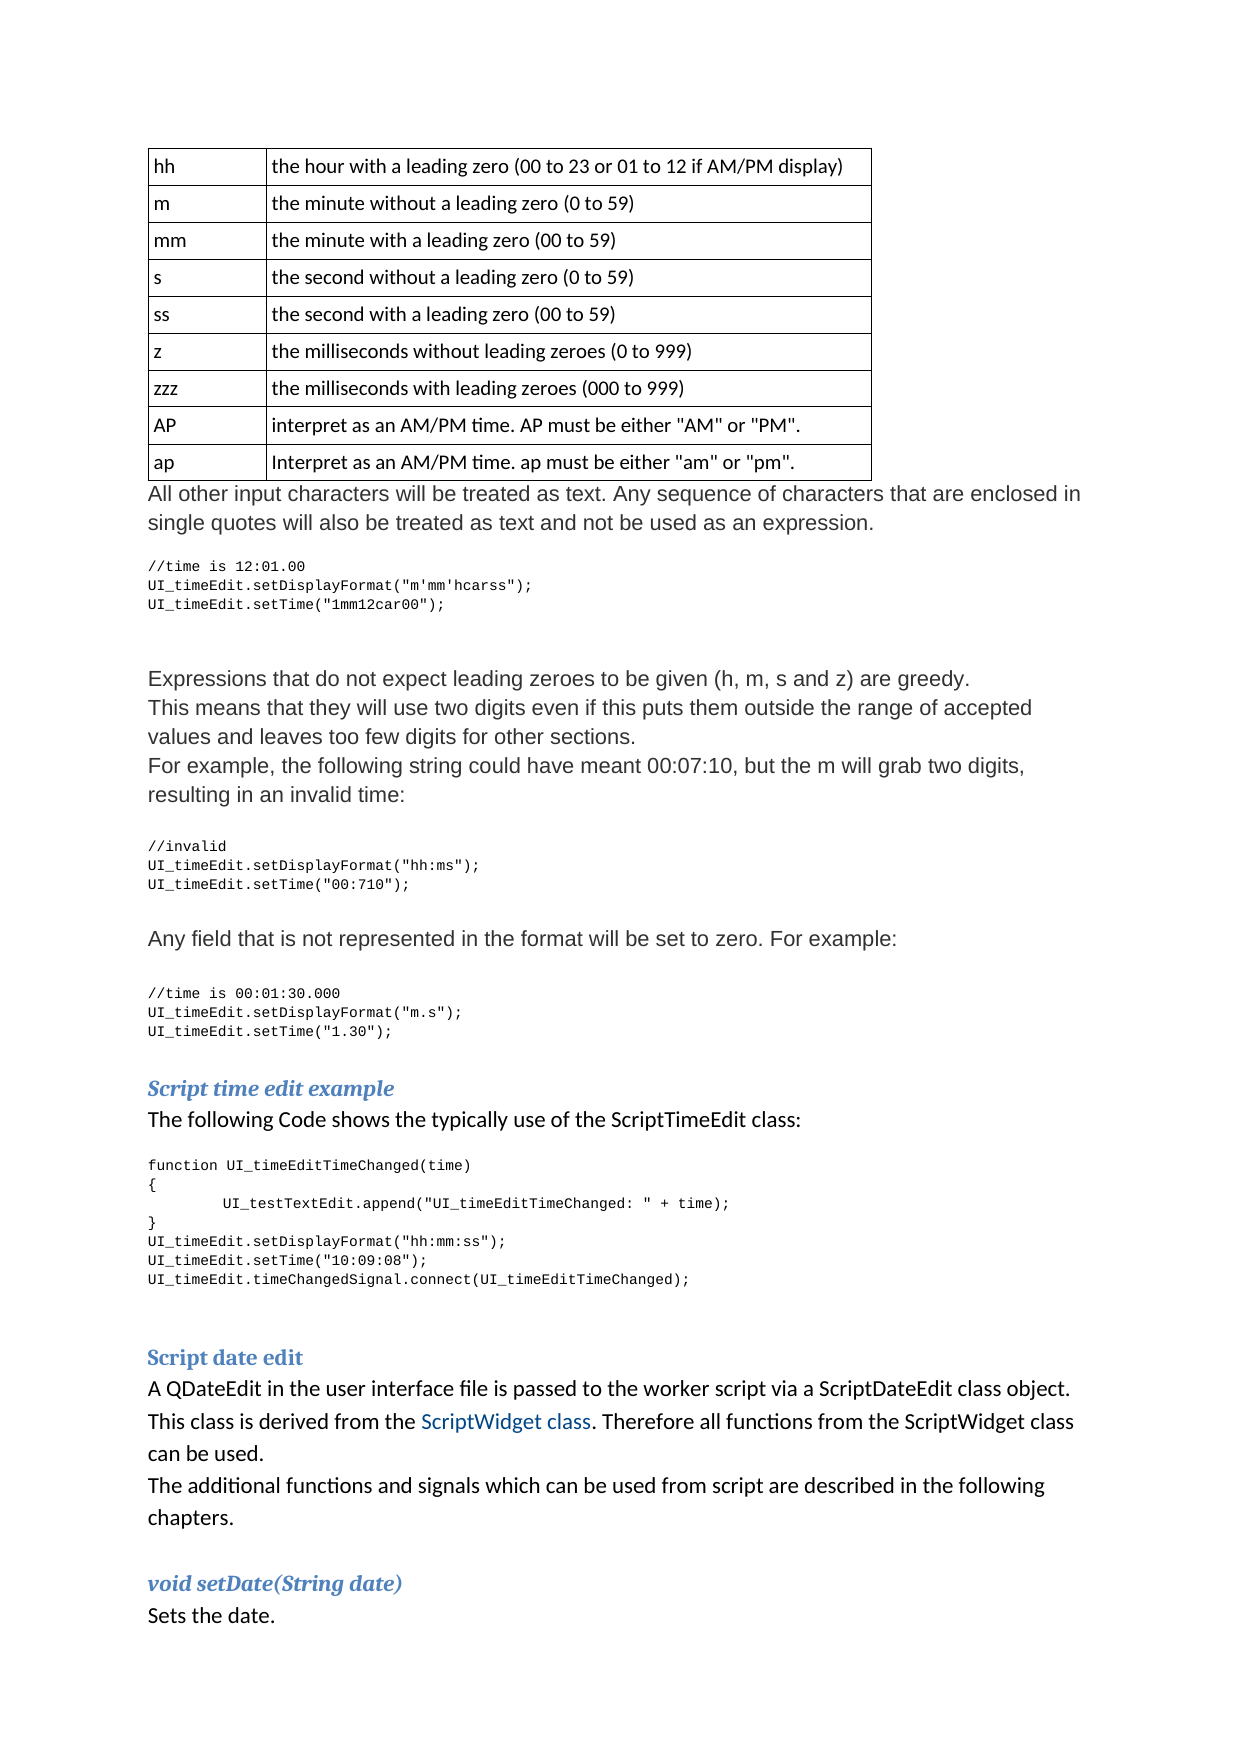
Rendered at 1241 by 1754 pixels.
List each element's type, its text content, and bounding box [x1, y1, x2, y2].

text } [148, 1216, 1093, 1232]
text All other input characters will be treated as text. Any sequence of characters that are enclosed in single quotes will also be treated as text and not be used as an expression. [148, 481, 1093, 535]
text function UI_timeEditTimeChanged(time) [148, 1159, 1093, 1175]
text UI_timeEdit.timeChangedSignal.connect(UI_timeEditTimeChanged); [148, 1272, 1093, 1289]
text //invalid [148, 840, 1093, 856]
text A QDateEdit in the user interface file is passed to the worker script via a ScriptDateEdit class object. [148, 1374, 1093, 1403]
table_cell ss [149, 297, 266, 332]
text UI_testTextEdit.append("UI_timeEditTimeChanged: " + time); [148, 1197, 1093, 1213]
table_cell the second without a leading zero (0 to 59) [267, 260, 871, 296]
table_cell m [149, 186, 266, 222]
table_cell mm [149, 223, 266, 258]
text { [148, 1178, 1093, 1194]
text UI_timeEdit.setTime("1mm12car00"); [148, 597, 1093, 614]
table_cell ap [149, 445, 266, 480]
table_cell zzz [149, 371, 266, 406]
text Sets the date. [148, 1601, 1093, 1629]
table_cell hh [149, 149, 266, 184]
table_cell the minute without a leading zero (0 to 59) [267, 186, 871, 222]
table_cell z [149, 334, 266, 369]
text UI_timeEdit.setDisplayFormat("hh:mm:ss"); [148, 1234, 1093, 1251]
table_cell interpret as an AM/PM time. AP must be either "AM" or "PM". [267, 407, 871, 443]
text The following Code shows the typically use of the ScriptTimeEdit class: [148, 1106, 1093, 1134]
text For example, the following string could have meant 00:07:10, but the m will grab two digits, resulting in an invalid time: [148, 753, 1093, 807]
subtitle void setDate(String date) [148, 1571, 1093, 1597]
text This means that they will use two digits even if this puts them outside the range of accepted values and leaves too few digits for other sections. [148, 695, 1093, 749]
text This class is derived from the ScriptWidget class. Therefore all functions from the ScriptWidget class can be used. [148, 1407, 1093, 1467]
table_cell the milliseconds with leading zeroes (000 to 999) [267, 371, 871, 406]
text UI_timeEdit.setTime("10:09:08"); [148, 1253, 1093, 1270]
table_cell the second with a leading zero (00 to 59) [267, 297, 871, 332]
subtitle Script date edit [148, 1344, 1093, 1371]
table_cell the minute with a leading zero (00 to 59) [267, 223, 871, 258]
subtitle Script time edit example [148, 1075, 1093, 1102]
text //time is 00:01:30.000 [148, 987, 1093, 1003]
text UI_timeEdit.setDisplayFormat("m'mm'hcarss"); [148, 578, 1093, 595]
text UI_timeEdit.setDisplayFormat("m.s"); [148, 1006, 1093, 1022]
text Expressions that do not expect leading zeroes to be given (h, m, s and z) are greedy. [148, 666, 1093, 691]
text UI_timeEdit.setTime("00:710"); [148, 878, 1093, 894]
text Any field that is not represented in the format will be set to zero. For example: [148, 926, 1093, 951]
table_cell the hour with a leading zero (00 to 23 or 01 to 12 if AM/PM display) [267, 149, 871, 184]
text UI_timeEdit.setDisplayFormat("hh:ms"); [148, 859, 1093, 875]
table_cell AP [149, 407, 266, 443]
table_cell Interpret as an AM/PM time. ap must be either "am" or "pm". [267, 445, 871, 480]
table_cell s [149, 260, 266, 296]
table_cell the milliseconds without leading zeroes (0 to 999) [267, 334, 871, 369]
text The additional functions and signals which can be used from script are described in the following chapters. [148, 1471, 1093, 1531]
text //time is 12:01.00 [148, 559, 1093, 576]
text UI_timeEdit.setTime("1.30"); [148, 1024, 1093, 1041]
